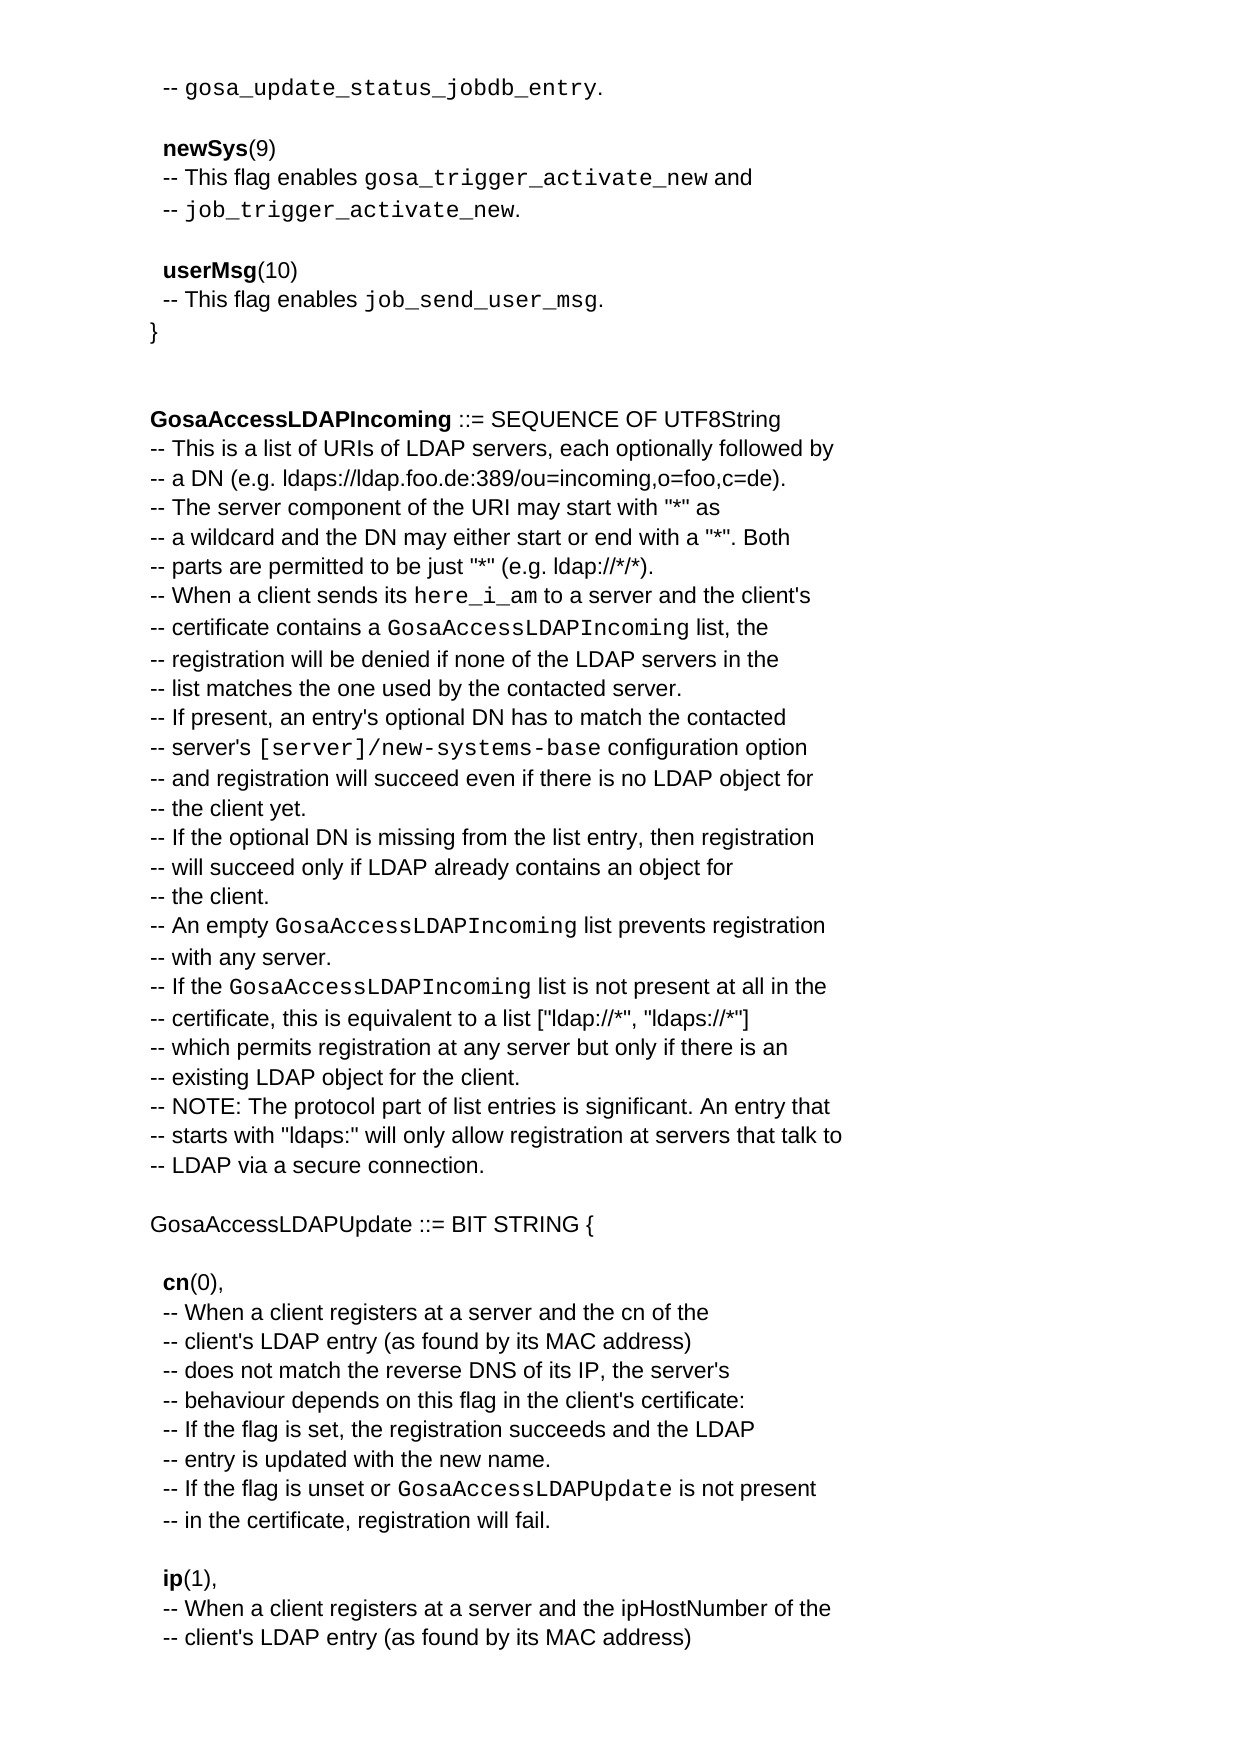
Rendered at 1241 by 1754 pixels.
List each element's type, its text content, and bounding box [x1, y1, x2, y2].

text -- If the GosaAccessLDAPIncoming list is not present at all in the [150, 974, 1165, 1002]
text -- does not match the reverse DNS of its IP, the server's [150, 1358, 1165, 1384]
text -- certificate contains a GosaAccessLDAPIncoming list, the [150, 614, 1165, 642]
text -- When a client registers at a server and the ipHostNumber of the [150, 1595, 1165, 1621]
text -- a DN (e.g. ldaps://ldap.foo.de:389/ou=incoming,o=foo,c=de). [150, 465, 1165, 491]
text -- will succeed only if LDAP already contains an object for [150, 854, 1165, 880]
text -- the client. [150, 883, 1165, 909]
text -- parts are permitted to be just "*" (e.g. ldap://*/*). [150, 553, 1165, 579]
text -- existing LDAP object for the client. [150, 1064, 1165, 1090]
text GosaAccessLDAPIncoming ::= SEQUENCE OF UTF8String [150, 377, 1165, 432]
text -- starts with "ldaps:" will only allow registration at servers that talk to [150, 1123, 1165, 1149]
text -- registration will be denied if none of the LDAP servers in the [150, 646, 1165, 672]
text -- This is a list of URIs of LDAP servers, each optionally followed by [150, 436, 1165, 462]
text -- If the flag is set, the registration succeeds and the LDAP [150, 1417, 1165, 1442]
text -- in the certificate, registration will fail. ip(1), [150, 1507, 1165, 1592]
text -- If the flag is unset or GosaAccessLDAPUpdate is not present [150, 1476, 1165, 1503]
text -- If present, an entry's optional DN has to match the contacted [150, 705, 1165, 731]
text -- This flag enables gosa_trigger_activate_new and [150, 165, 1165, 193]
text -- job_trigger_activate_new. [150, 197, 1165, 224]
text -- a wildcard and the DN may either start or end with a "*". Both [150, 524, 1165, 550]
text -- When a client sends its here_i_am to a server and the client's [150, 583, 1165, 611]
text -- This flag enables job_send_user_msg. } [150, 287, 1165, 373]
text -- which permits registration at any server but only if there is an [150, 1035, 1165, 1061]
text -- behaviour depends on this flag in the client's certificate: [150, 1387, 1165, 1413]
text -- NOTE: The protocol part of list entries is significant. An entry that [150, 1094, 1165, 1119]
text -- An empty GosaAccessLDAPIncoming list prevents registration [150, 913, 1165, 941]
text -- client's LDAP entry (as found by its MAC address) [150, 1329, 1165, 1354]
text -- entry is updated with the new name. [150, 1446, 1165, 1472]
text -- list matches the one used by the contacted server. [150, 676, 1165, 701]
text -- certificate, this is equivalent to a list ["ldap://*", "ldaps://*"] [150, 1006, 1165, 1031]
text -- LDAP via a secure connection. GosaAccessLDAPUpdate ::= BIT STRING { [150, 1152, 1165, 1237]
text -- If the optional DN is missing from the list entry, then registration [150, 825, 1165, 850]
text -- server's [server]/new-systems-base configuration option [150, 734, 1165, 762]
text -- and registration will succeed even if there is no LDAP object for [150, 766, 1165, 792]
text cn(0), [150, 1241, 1165, 1296]
text -- client's LDAP entry (as found by its MAC address) [150, 1625, 1165, 1650]
text userMsg(10) [150, 258, 1165, 283]
text -- When a client registers at a server and the cn of the [150, 1299, 1165, 1325]
text -- gosa_update_status_jobdb_entry. newSys(9) [150, 75, 1165, 161]
text -- with any server. [150, 944, 1165, 970]
text -- the client yet. [150, 795, 1165, 821]
text -- The server component of the URI may start with "*" as [150, 495, 1165, 520]
